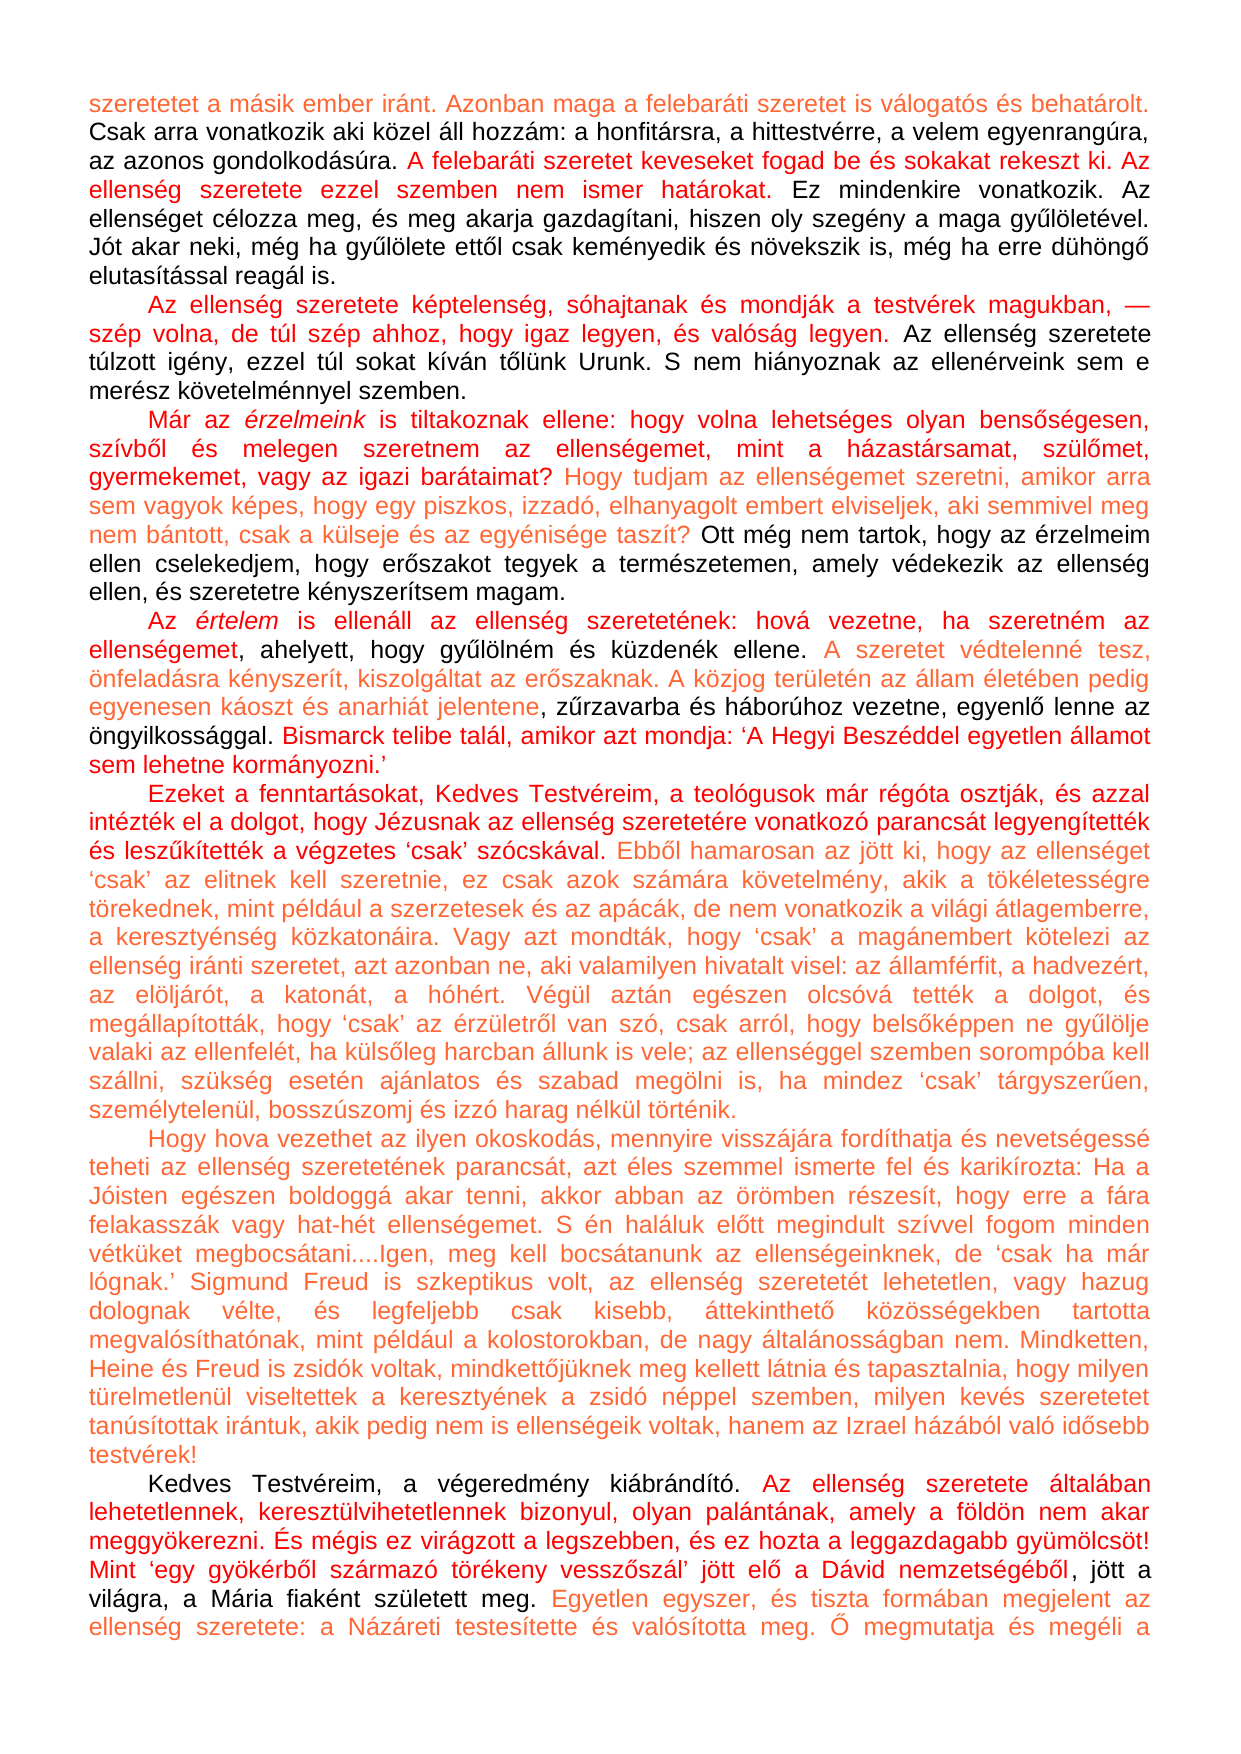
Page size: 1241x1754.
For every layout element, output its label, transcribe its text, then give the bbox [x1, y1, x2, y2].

text szeretetet a másik ember iránt. Azonban maga a felebaráti szeretet is válogatós és behatárolt. Csak arra vonatkozik aki közel áll hozzám: a honfitársra, a hittestvérre, a velem egyenrangúra, az azonos gondolkodásúra. A felebaráti szeretet keveseket fogad be és sokakat rekeszt ki. Az ellenség szeretete ezzel szemben nem ismer határokat. Ez mindenkire vonatkozik. Az ellenséget célozza meg, és meg akarja gazdagítani, hiszen oly szegény a maga gyűlöletével. Jót akar neki, még ha gyűlölete ettől csak keményedik és növekszik is, még ha erre dühöngő elutasítással reagál is. [88, 88, 1152, 290]
text Már az érzelmeink is tiltakoznak ellene: hogy volna lehetséges olyan bensőségesen, szívből és melegen szeretnem az ellenségemet, mint a házastársamat, szülőmet, gyermekemet, vagy az igazi barátaimat? Hogy tudjam az ellenségemet szeretni, amikor arra sem vagyok képes, hogy egy piszkos, izzadó, elhanyagolt embert elviseljek, aki semmivel meg nem bántott, csak a külseje és az egyénisége taszít? Ott még nem tartok, hogy az érzelmeim ellen cselekedjem, hogy erőszakot tegyek a természetemen, amely védekezik az ellenség ellen, és szeretetre kényszerítsem magam. [88, 405, 1152, 606]
text Hogy hova vezethet az ilyen okoskodás, mennyire visszájára fordíthatja és nevetségessé teheti az ellenség szeretetének parancsát, azt éles szemmel ismerte fel és karikírozta: Ha a Jóisten egészen boldoggá akar tenni, akkor abban az örömben részesít, hogy erre a fára felakasszák vagy hat-hét ellenségemet. S én haláluk előtt megindult szívvel fogom minden vétküket megbocsátani....Igen, meg kell bocsátanunk az ellenségeinknek, de ‘csak ha már lógnak.’ Sigmund Freud is szkeptikus volt, az ellenség szeretetét lehetetlen, vagy hazug dolognak vélte, és legfeljebb csak kisebb, áttekinthető közösségekben tartotta megvalósíthatónak, mint például a kolostorokban, de nagy általánosságban nem. Mindketten, Heine és Freud is zsidók voltak, mindkettőjüknek meg kellett látnia és tapasztalnia, hogy milyen türelmetlenül viseltettek a keresztyének a zsidó néppel szemben, milyen kevés szeretetet tanúsítottak irántuk, akik pedig nem is ellenségeik voltak, hanem az Izrael házából való idősebb testvérek! [88, 1123, 1152, 1468]
text Az ellenség szeretete képtelenség, sóhajtanak és mondják a testvérek magukban, ― szép volna, de túl szép ahhoz, hogy igaz legyen, és valóság legyen. Az ellenség szeretete túlzott igény, ezzel túl sokat kíván tőlünk Urunk. S nem hiányoznak az ellenérveink sem e merész követelménnyel szemben. [88, 290, 1152, 405]
text Ezeket a fenntartásokat, Kedves Testvéreim, a teológusok már régóta osztják, és azzal intézték el a dolgot, hogy Jézusnak az ellenség szeretetére vonatkozó parancsát legyengítették és leszűkítették a végzetes ‘csak’ szócskával. Ebből hamarosan az jött ki, hogy az ellenséget ‘csak’ az elitnek kell szeretnie, ez csak azok számára követelmény, akik a tökéletességre törekednek, mint például a szerzetesek és az apácák, de nem vonatkozik a világi átlagemberre, a keresztyénség közkatonáira. Vagy azt mondták, hogy ‘csak’ a magánembert kötelezi az ellenség iránti szeretet, azt azonban ne, aki valamilyen hivatalt visel: az államférfit, a hadvezért, az elöljárót, a katonát, a hóhért. Végül aztán egészen olcsóvá tették a dolgot, és megállapították, hogy ‘csak’ az érzületről van szó, csak arról, hogy belsőképpen ne gyűlölje valaki az ellenfelét, ha külsőleg harcban állunk is vele; az ellenséggel szemben sorompóba kell szállni, szükség esetén ajánlatos és szabad megölni is, ha mindez ‘csak’ tárgyszerűen, személytelenül, bosszúszomj és izzó harag nélkül történik. [88, 778, 1152, 1123]
text Kedves Testvéreim, a végeredmény kiábrándító. Az ellenség szeretete általában lehetetlennek, keresztülvihetetlennek bizonyul, olyan palántának, amely a földön nem akar meggyökerezni. És mégis ez virágzott a legszebben, és ez hozta a leggazdagabb gyümölcsöt! Mint ‘egy gyökérből származó törékeny vesszőszál’ jött elő a Dávid nemzetségéből, jött a világra, a Mária fiaként született meg. Egyetlen egyszer, és tiszta formában megjelent az ellenség szeretete: a Názáreti testesítette és valósította meg. Ő megmutatja és megéli a [88, 1468, 1152, 1641]
text Az értelem is ellenáll az ellenség szeretetének: hová vezetne, ha szeretném az ellenségemet, ahelyett, hogy gyűlölném és küzdenék ellene. A szeretet védtelenné tesz, önfeladásra kényszerít, kiszolgáltat az erőszaknak. A közjog területén az állam életében pedig egyenesen káoszt és anarhiát jelentene, zűrzavarba és háborúhoz vezetne, egyenlő lenne az öngyilkossággal. Bismarck telibe talál, amikor azt mondja: ‘A Hegyi Beszéddel egyetlen államot sem lehetne kormányozni.’ [88, 606, 1152, 778]
